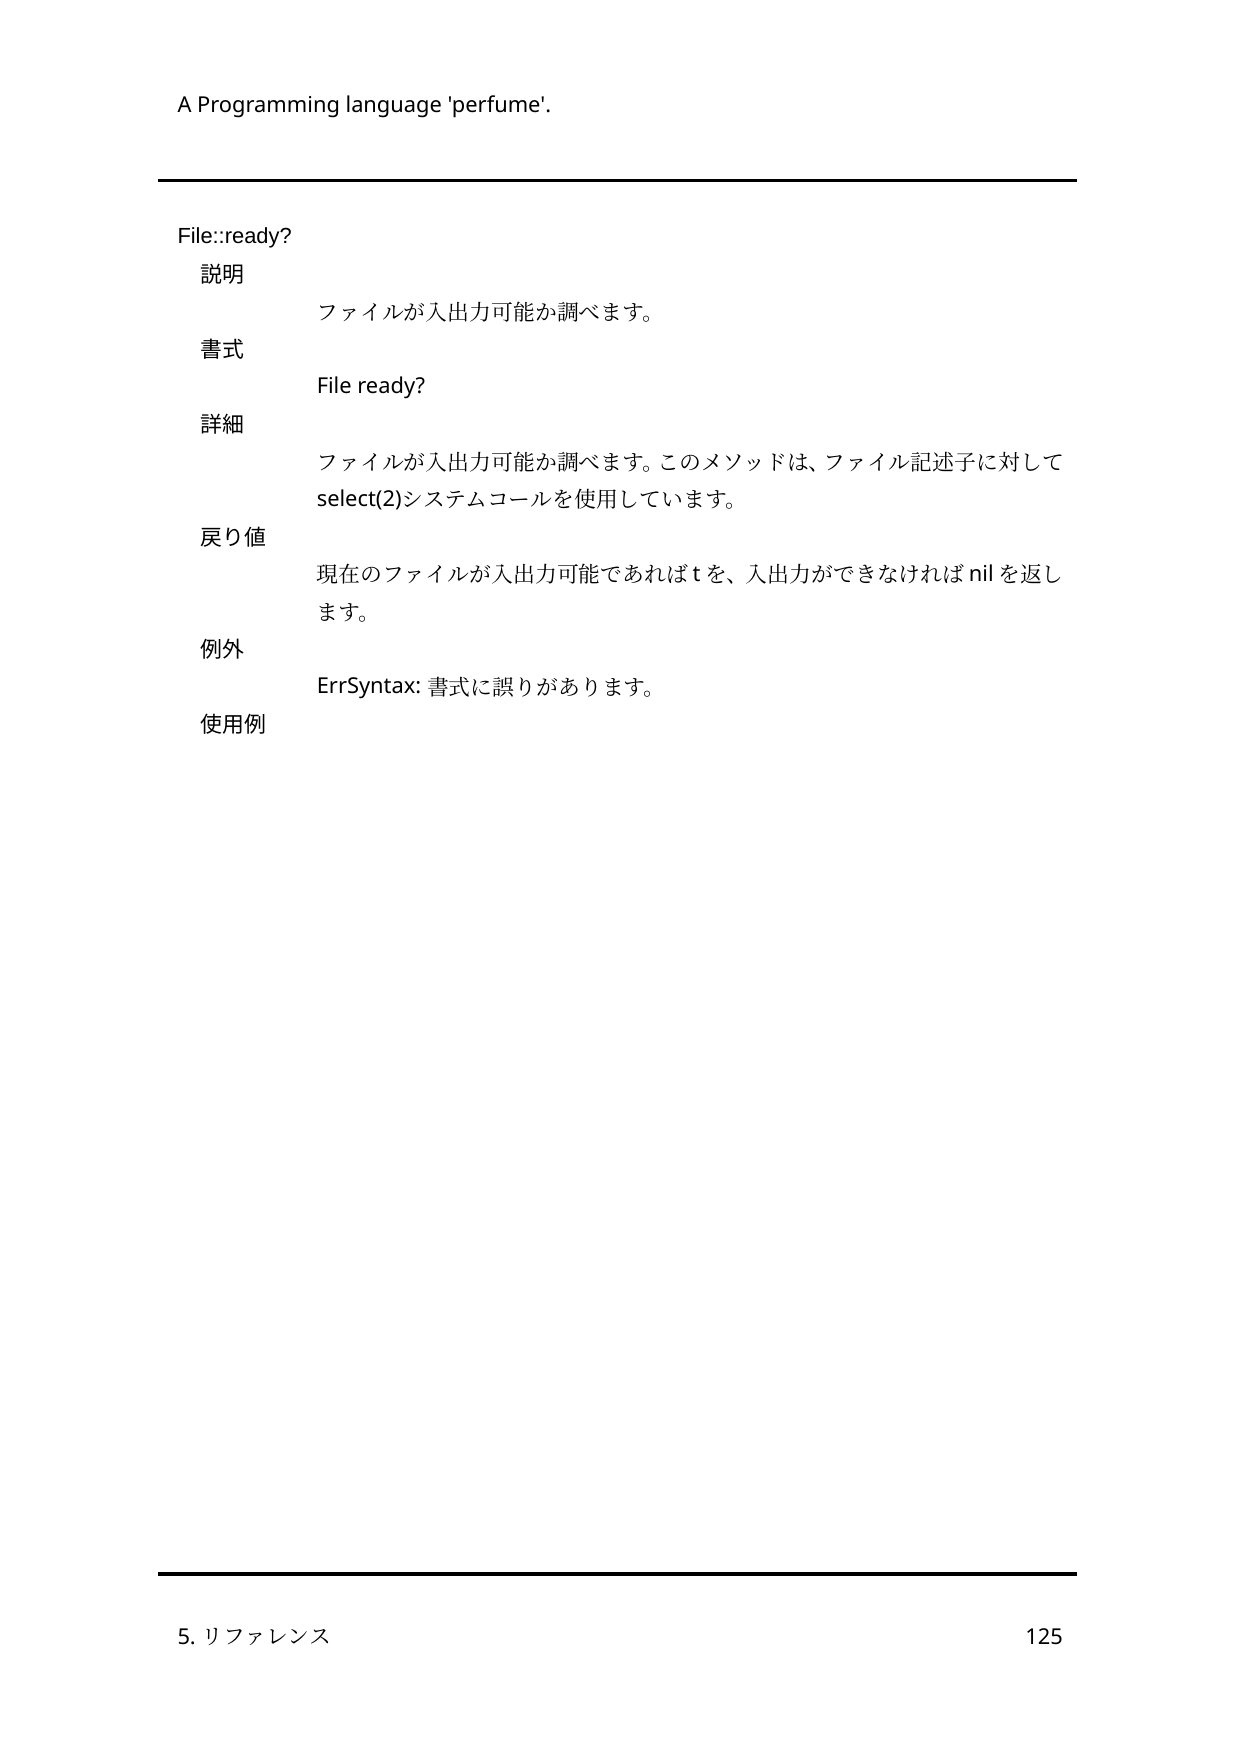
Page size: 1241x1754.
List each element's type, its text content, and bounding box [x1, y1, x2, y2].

table_cell 例外 [200, 629, 317, 704]
table_cell 詳細 [200, 404, 317, 517]
table_header ファイルが入出力可能か調べます。 [317, 254, 1063, 329]
table_cell [317, 704, 1063, 779]
table_cell 戻り値 [200, 517, 317, 629]
table_header 説明 [200, 254, 317, 329]
table_cell 書式 [200, 329, 317, 404]
table_cell ファイルが入出力可能か調べます。このメソッドは、ファイル記述子に対してselect(2)システムコールを使用しています。 [317, 404, 1063, 517]
table_cell ErrSyntax: 書式に誤りがあります。 [317, 629, 1063, 704]
table_cell File ready? [317, 329, 1063, 404]
subtitle File::ready? [177, 217, 1063, 254]
table_cell 使用例 [200, 704, 317, 779]
table_cell 現在のファイルが入出力可能であればtを、入出力ができなければnilを返します。 [317, 517, 1063, 629]
